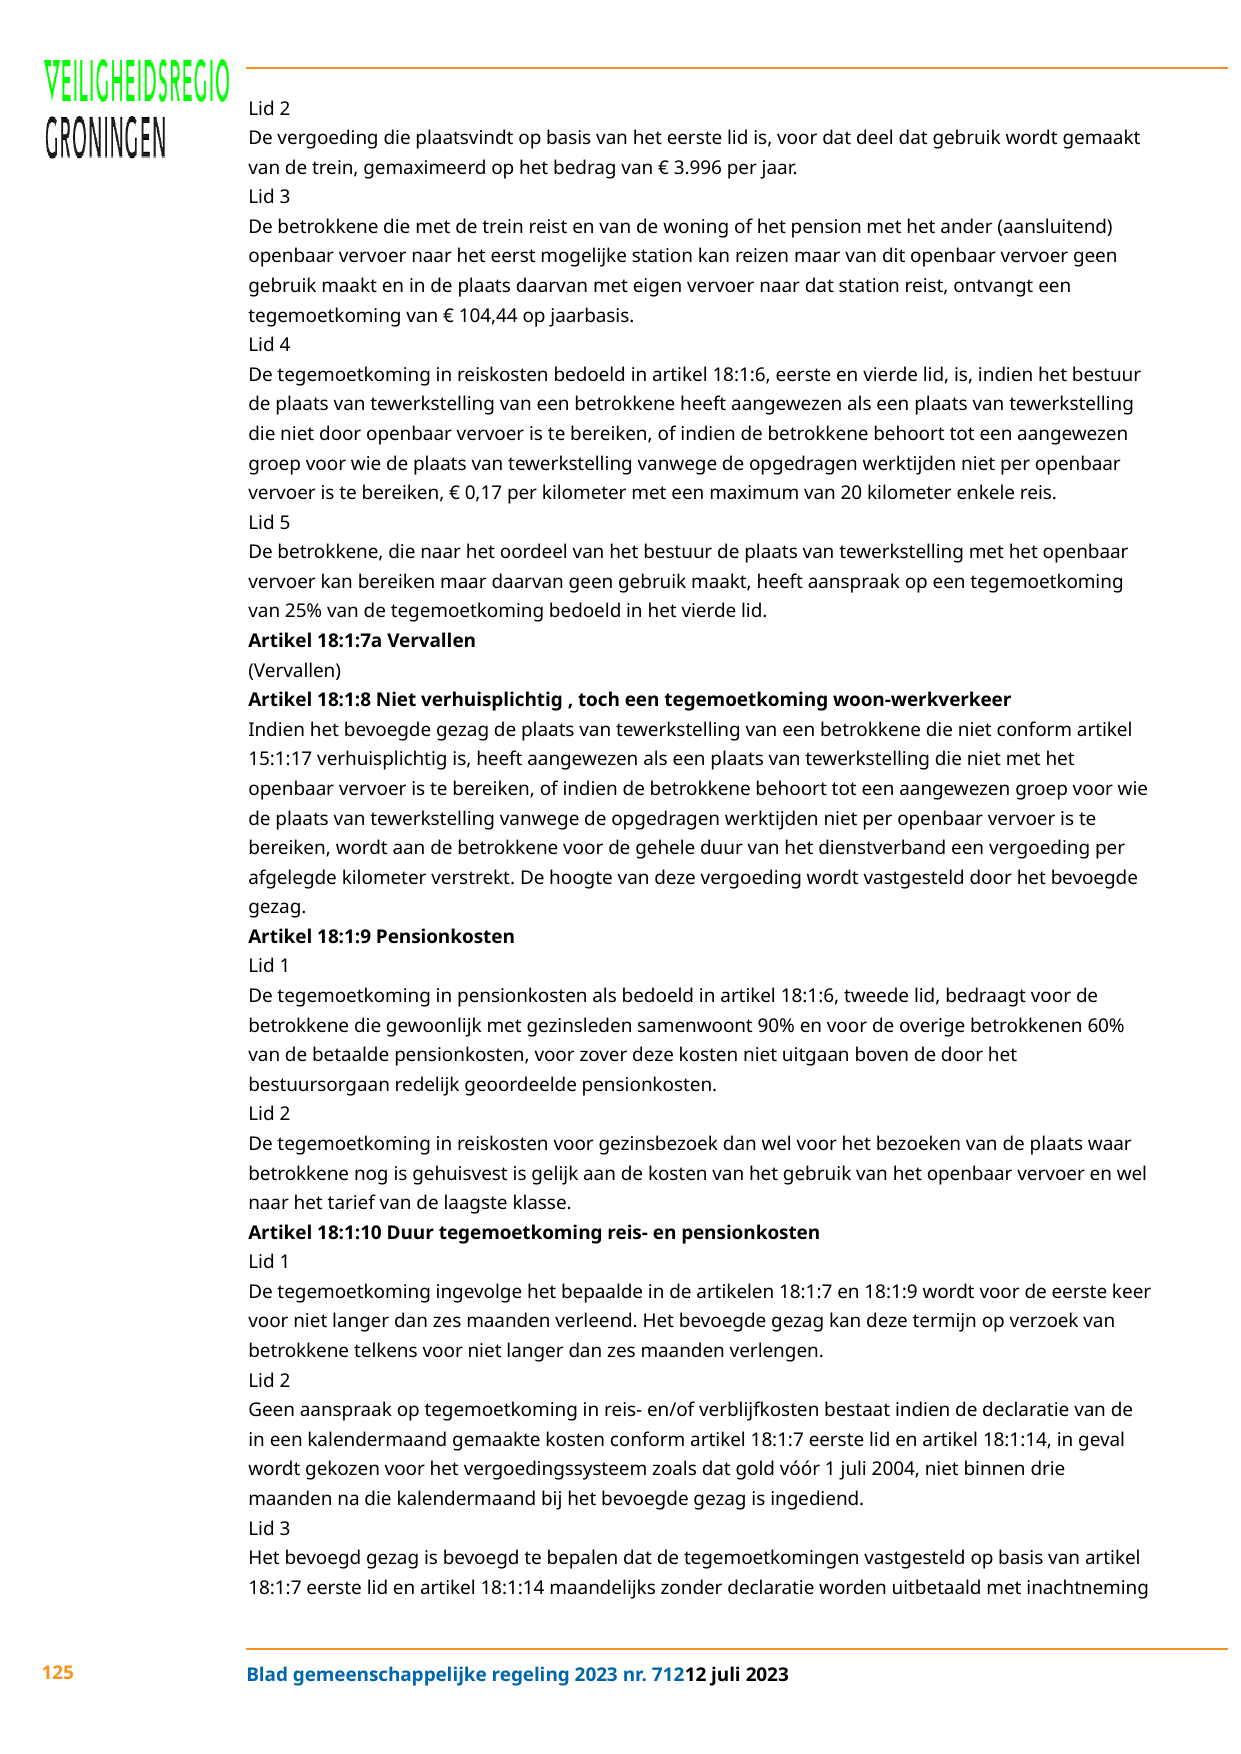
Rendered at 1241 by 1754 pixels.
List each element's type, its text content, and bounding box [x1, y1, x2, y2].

text Lid 2 [248, 1101, 1152, 1126]
text Geen aanspraak op tegemoetkoming in reis- en/of verblijfkosten bestaat indien de declaratie van de in een kalendermaand gemaakte kosten conform artikel 18:1:7 eerste lid en artikel 18:1:14, in geval wordt gekozen voor het vergoedingssysteem zoals dat gold vóór 1 juli 2004, niet binnen drie maanden na die kalendermaand bij het bevoegde gezag is ingediend. [248, 1396, 1152, 1511]
text Lid 2 [248, 1367, 1152, 1393]
text Lid 2 [248, 95, 1152, 121]
text Artikel 18:1:7a Vervallen [248, 627, 1152, 653]
text (Vervallen) [248, 657, 1152, 683]
text De tegemoetkoming in reiskosten bedoeld in artikel 18:1:6, eerste en vierde lid, is, indien het bestuur de plaats van tewerkstelling van een betrokkene heeft aangewezen als een plaats van tewerkstelling die niet door openbaar vervoer is te bereiken, of indien de betrokkene behoort tot een aangewezen groep voor wie de plaats van tewerkstelling vanwege de opgedragen werktijden niet per openbaar vervoer is te bereiken, € 0,17 per kilometer met een maximum van 20 kilometer enkele reis. [248, 361, 1152, 505]
text Artikel 18:1:8 Niet verhuisplichtig , toch een tegemoetkoming woon-werkverkeer [248, 686, 1152, 712]
text Artikel 18:1:9 Pensionkosten [248, 923, 1152, 949]
text De betrokkene, die naar het oordeel van het bestuur de plaats van tewerkstelling met het openbaar vervoer kan bereiken maar daarvan geen gebruik maakt, heeft aanspraak op een tegemoetkoming van 25% van de tegemoetkoming bedoeld in het vierde lid. [248, 538, 1152, 623]
text Lid 3 [248, 183, 1152, 209]
text De tegemoetkoming in reiskosten voor gezinsbezoek dan wel voor het bezoeken van de plaats waar betrokkene nog is gehuisvest is gelijk aan de kosten van het gebruik van het openbaar vervoer en wel naar het tarief van de laagste klasse. [248, 1130, 1152, 1215]
text Het bevoegd gezag is bevoegd te bepalen dat de tegemoetkomingen vastgesteld op basis van artikel 18:1:7 eerste lid en artikel 18:1:14 maandelijks zonder declaratie worden uitbetaald met inachtneming [248, 1544, 1152, 1600]
text Lid 3 [248, 1515, 1152, 1541]
text Lid 1 [248, 953, 1152, 978]
text Artikel 18:1:10 Duur tegemoetkoming reis- en pensionkosten [248, 1219, 1152, 1245]
picture [41, 47, 231, 172]
text De vergoeding die plaatsvindt op basis van het eerste lid is, voor dat deel dat gebruik wordt gemaakt van de trein, gemaximeerd op het bedrag van € 3.996 per jaar. [248, 124, 1152, 180]
text Indien het bevoegde gezag de plaats van tewerkstelling van een betrokkene die niet conform artikel 15:1:17 verhuisplichtig is, heeft aangewezen als een plaats van tewerkstelling die niet met het openbaar vervoer is te bereiken, of indien de betrokkene behoort tot een aangewezen groep voor wie de plaats van tewerkstelling vanwege de opgedragen werktijden niet per openbaar vervoer is te bereiken, wordt aan de betrokkene voor de gehele duur van het dienstverband een vergoeding per afgelegde kilometer verstrekt. De hoogte van deze vergoeding wordt vastgesteld door het bevoegde gezag. [248, 716, 1152, 919]
text De betrokkene die met de trein reist en van de woning of het pension met het ander (aansluitend) openbaar vervoer naar het eerst mogelijke station kan reizen maar van dit openbaar vervoer geen gebruik maakt en in de plaats daarvan met eigen vervoer naar dat station reist, ontvangt een tegemoetkoming van € 104,44 op jaarbasis. [248, 213, 1152, 328]
text Lid 5 [248, 509, 1152, 535]
text De tegemoetkoming ingevolge het bepaalde in de artikelen 18:1:7 en 18:1:9 wordt voor de eerste keer voor niet langer dan zes maanden verleend. Het bevoegde gezag kan deze termijn op verzoek van betrokkene telkens voor niet langer dan zes maanden verlengen. [248, 1278, 1152, 1363]
text Lid 1 [248, 1248, 1152, 1274]
text De tegemoetkoming in pensionkosten als bedoeld in artikel 18:1:6, tweede lid, bedraagt voor de betrokkene die gewoonlijk met gezinsleden samenwoont 90% en voor de overige betrokkenen 60% van de betaalde pensionkosten, voor zover deze kosten niet uitgaan boven de door het bestuursorgaan redelijk geoordeelde pensionkosten. [248, 982, 1152, 1097]
text Lid 4 [248, 331, 1152, 357]
